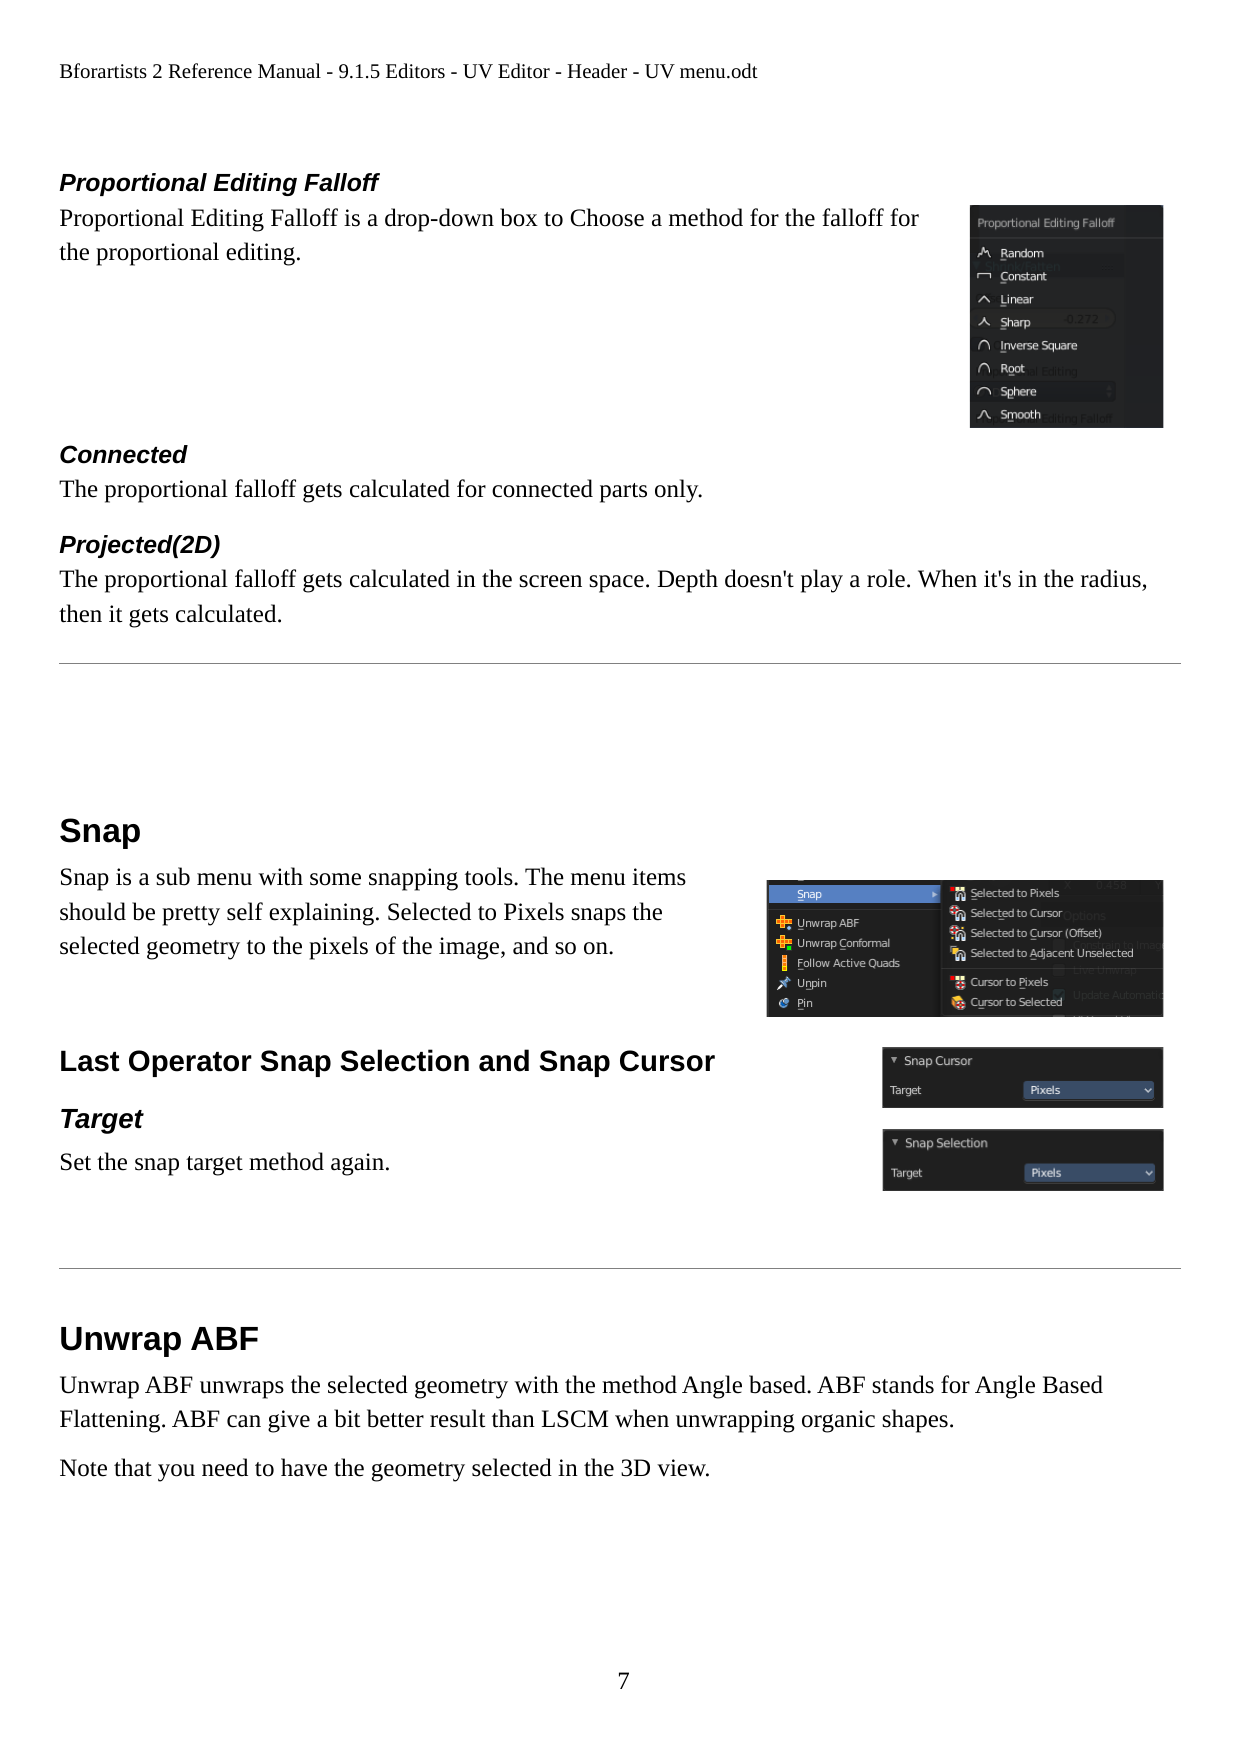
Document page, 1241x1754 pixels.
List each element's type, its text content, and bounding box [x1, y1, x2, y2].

text Proportional Editing Falloff is a drop-down box to Choose a method for the falloff for the proportional editing. [59, 203, 1181, 266]
subtitle Unwrap ABF [59, 1319, 1181, 1357]
text Unwrap ABF unwraps the selected geometry with the method Angle based. ABF stands for Angle Based Flattening. ABF can give a bit better result than LSCM when unwrapping organic shapes. [59, 1370, 1181, 1433]
text Note that you need to have the geometry selected in the 3D view. [59, 1453, 1181, 1482]
subtitle Last Operator Snap Selection and Snap Cursor [59, 1044, 1181, 1078]
picture [882, 1129, 1164, 1191]
subtitle Target [59, 1103, 1181, 1135]
picture [969, 205, 1164, 428]
subtitle Proportional Editing Falloff [59, 168, 1181, 196]
text Set the snap target method again. [59, 1147, 882, 1176]
picture [882, 1047, 1164, 1108]
subtitle Snap [59, 811, 1181, 850]
text The proportional falloff gets calculated for connected parts only. [59, 474, 1181, 503]
text The proportional falloff gets calculated in the screen space. Depth doesn't play a role. When it's in the radius, then it gets calculated. [59, 564, 1181, 628]
subtitle Connected [59, 440, 1181, 468]
text Snap is a sub menu with some snapping tools. The menu items should be pretty self explaining. Selected to Pixels snaps the selected geometry to the pixels of the image, and so on. [59, 862, 1181, 960]
picture [766, 880, 1164, 1017]
subtitle Projected(2D) [59, 530, 1181, 558]
